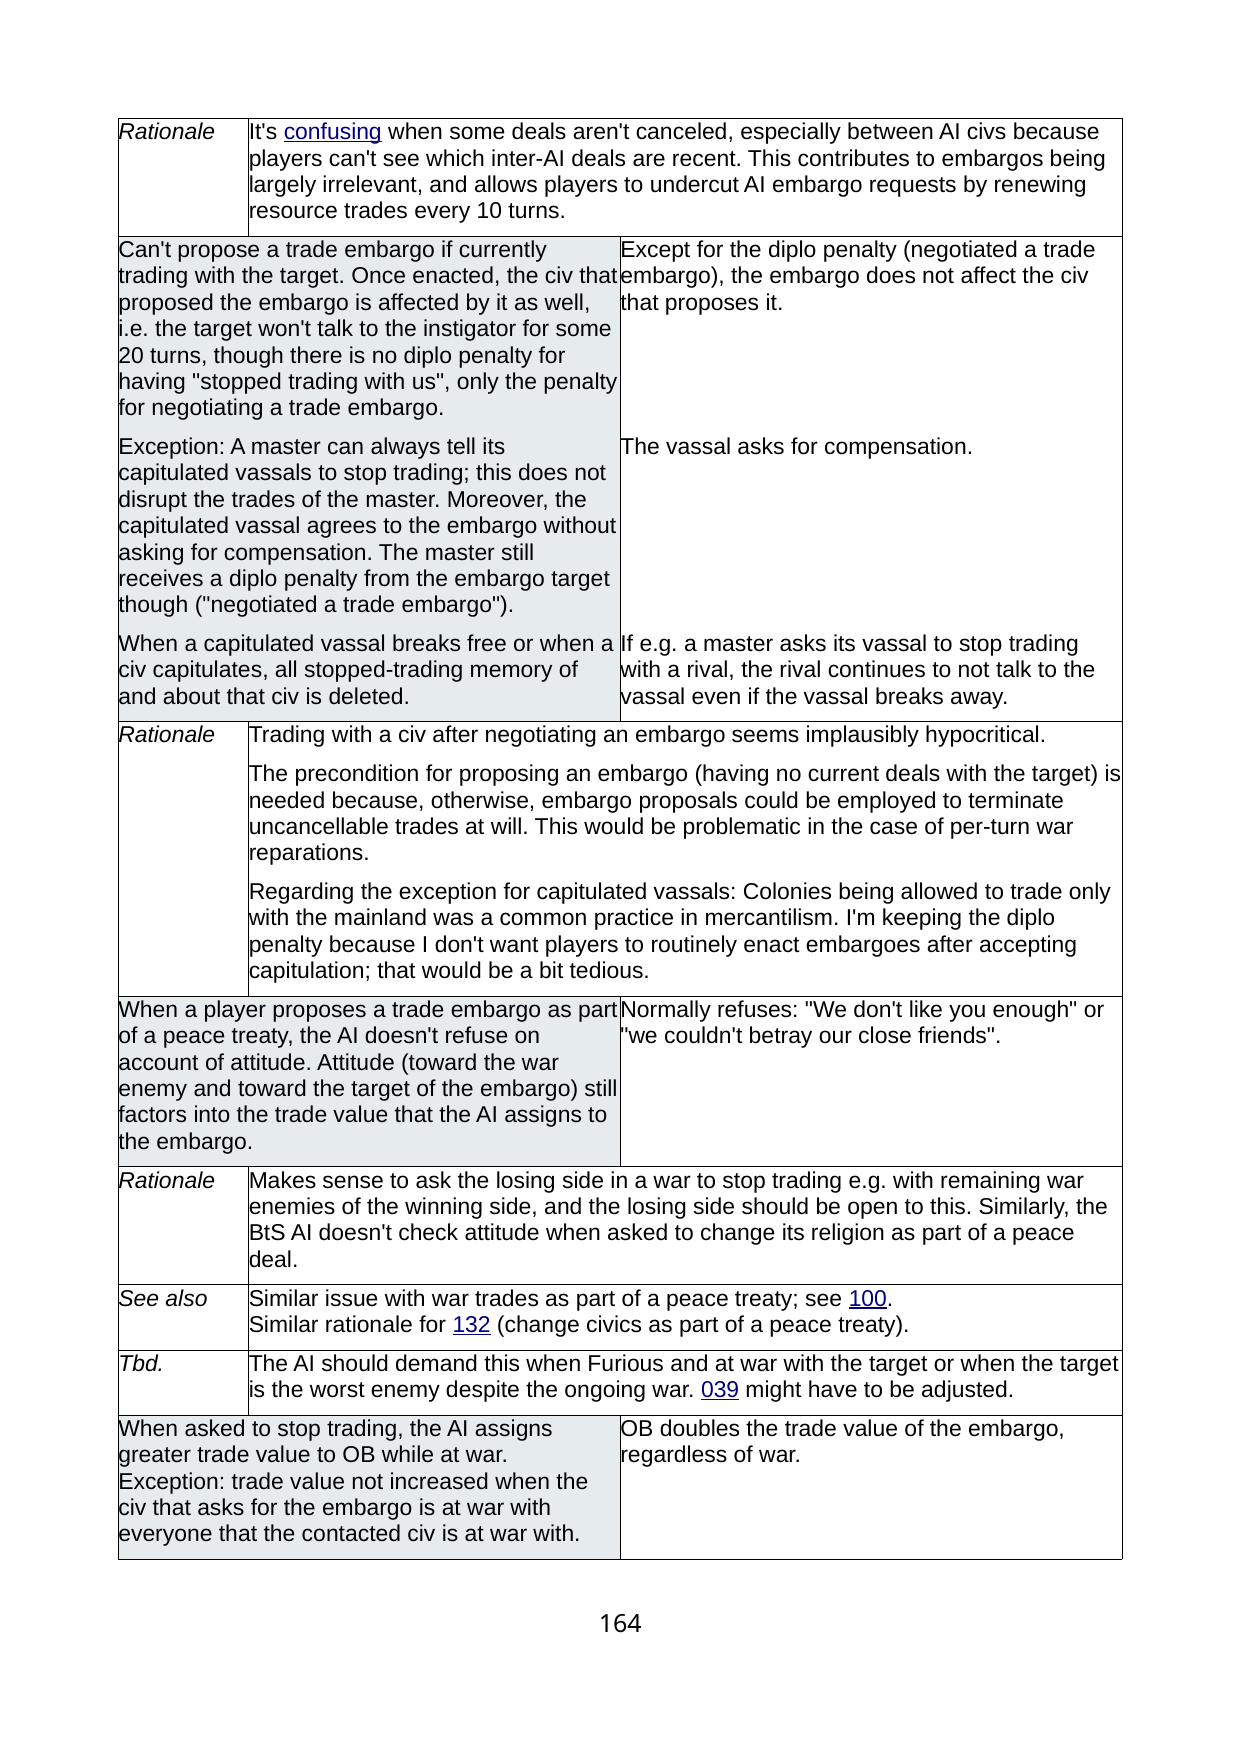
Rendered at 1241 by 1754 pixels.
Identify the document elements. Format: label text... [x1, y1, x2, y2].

table_cell Similar issue with war trades as part of a peace treaty; see 100. Similar rationale for 132 (change civics as part of a peace treaty). [249, 1285, 1122, 1349]
table_cell Tbd. [119, 1351, 248, 1415]
table_cell Can't propose a trade embargo if currently trading with the target. Once enacted, the civ that proposed the embargo is affected by it as well, i.e. the target won't talk to the instigator for some 20 turns, though there is no diplo penalty for having "stopped trading with us", only the penalty for negotiating a trade embargo. Exception: A master can always tell its capitulated vassals to stop trading; this does not disrupt the trades of the master. Moreover, the capitulated vassal agrees to the embargo without asking for compensation. The master still receives a diplo penalty from the embargo target though ("negotiated a trade embargo"). When a capitulated vassal breaks free or when a civ capitulates, all stopped-trading memory of and about that civ is deleted. [119, 237, 620, 721]
table_cell Except for the diplo penalty (negotiated a trade embargo), the embargo does not affect the civ that proposes it. The vassal asks for compensation. If e.g. a master asks its vassal to stop trading with a rival, the rival continues to not talk to the vassal even if the vassal breaks away. [621, 237, 1122, 721]
table_cell Rationale [119, 1167, 248, 1284]
table_cell It's confusing when some deals aren't canceled, especially between AI civs because players can't see which inter-AI deals are recent. This contributes to embargos being largely irrelevant, and allows players to undercut AI embargo requests by renewing resource trades every 10 turns. [249, 119, 1122, 236]
table_cell The AI should demand this when Furious and at war with the target or when the target is the worst enemy despite the ongoing war. 039 might have to be adjusted. [249, 1351, 1122, 1415]
table_cell When asked to stop trading, the AI assigns greater trade value to OB while at war. Exception: trade value not increased when the civ that asks for the embargo is at war with everyone that the contacted civ is at war with. [119, 1416, 620, 1559]
table_cell Normally refuses: "We don't like you enough" or "we couldn't betray our close friends". [621, 997, 1122, 1166]
table_cell Rationale [119, 119, 248, 236]
table_cell OB doubles the trade value of the embargo, regardless of war. [621, 1416, 1122, 1559]
table_cell Rationale [119, 722, 248, 996]
table_cell Trading with a civ after negotiating an embargo seems implausibly hypocritical. The precondition for proposing an embargo (having no current deals with the target) is needed because, otherwise, embargo proposals could be employed to terminate uncancellable trades at will. This would be problematic in the case of per-turn war reparations. Regarding the exception for capitulated vassals: Colonies being allowed to trade only with the mainland was a common practice in mercantilism. I'm keeping the diplo penalty because I don't want players to routinely enact embargoes after accepting capitulation; that would be a bit tedious. [249, 722, 1122, 996]
table_cell See also [119, 1285, 248, 1349]
table_cell Makes sense to ask the losing side in a war to stop trading e.g. with remaining war enemies of the winning side, and the losing side should be open to this. Similarly, the BtS AI doesn't check attitude when asked to change its religion as part of a peace deal. [249, 1167, 1122, 1284]
table_cell When a player proposes a trade embargo as part of a peace treaty, the AI doesn't refuse on account of attitude. Attitude (toward the war enemy and toward the target of the embargo) still factors into the trade value that the AI assigns to the embargo. [119, 997, 620, 1166]
